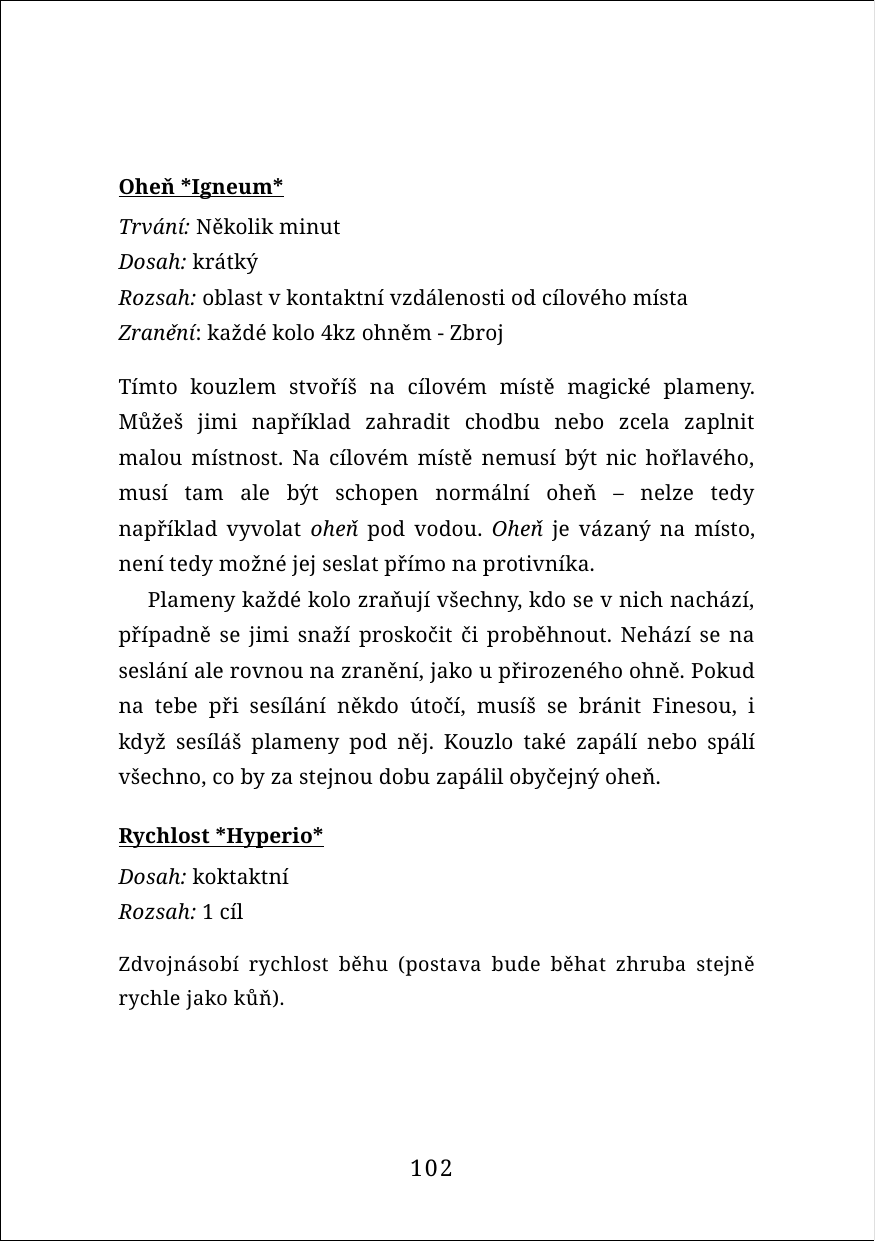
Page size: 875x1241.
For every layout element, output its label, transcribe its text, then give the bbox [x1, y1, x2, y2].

subtitle Oheň *Igneum* [118, 172, 756, 200]
text Dosah: koktaktní Rozsah: 1 cíl [118, 862, 756, 926]
text Tímto kouzlem stvoříš na cílovém místě magické plameny. Můžeš jimi například zahradit chodbu nebo zcela zaplnit malou místnost. Na cílovém místě nemusí být nic hořlavého, musí tam ale být schopen normální oheň – nelze tedy například vyvolat oheň pod vodou. Oheň je vázaný na místo, není tedy možné jej seslat přímo na protivníka. Plameny každé kolo zraňují všechny, kdo se v nich nachází, případně se jimi snaží proskočit či proběhnout. Nehází se na seslání ale rovnou na zranění, jako u přirozeného ohně. Pokud na tebe při sesílání někdo útočí, musíš se bránit Finesou, i když sesíláš plameny pod něj. Kouzlo také zapálí nebo spálí všechno, co by za stejnou dobu zapálil obyčejný oheň. [118, 372, 756, 791]
text Trvání: Několik minut Dosah: krátký Rozsah: oblast v kontaktní vzdálenosti od cílového místa Zranění: každé kolo 4kz ohněm - Zbroj [118, 212, 756, 347]
subtitle Rychlost *Hyperio* [118, 822, 756, 850]
text Zdvojnásobí rychlost běhu (postava bude běhat zhruba stejně rychle jako kůň). [118, 951, 756, 1011]
